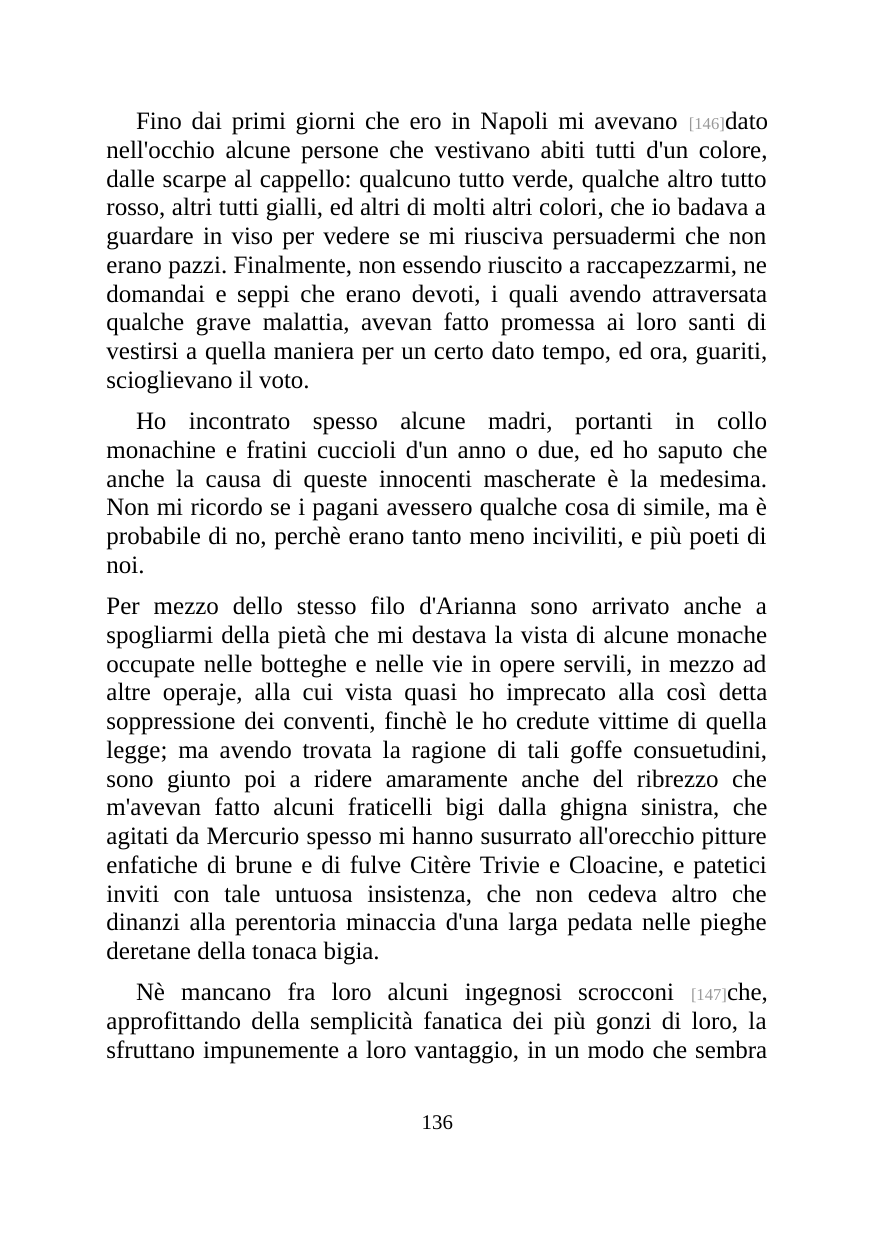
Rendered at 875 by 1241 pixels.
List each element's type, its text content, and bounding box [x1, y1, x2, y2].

text Nè mancano fra loro alcuni ingegnosi scrocconi [147]che, approfittando della semplicità fanatica dei più gonzi di loro, la sfruttano impunemente a loro vantaggio, in un modo che sembra [106, 977, 768, 1064]
text Per mezzo dello stesso filo d'Arianna sono arrivato anche a spogliarmi della pietà che mi destava la vista di alcune monache occupate nelle botteghe e nelle vie in opere servili, in mezzo ad altre operaje, alla cui vista quasi ho imprecato alla così detta soppressione dei conventi, finchè le ho credute vittime di quella legge; ma avendo trovata la ragione di tali goffe consuetudini, sono giunto poi a ridere amaramente anche del ribrezzo che m'avevan fatto alcuni fraticelli bigi dalla ghigna sinistra, che agitati da Mercurio spesso mi hanno susurrato all'orecchio pitture enfatiche di brune e di fulve Citère Trivie e Cloacine, e patetici inviti con tale untuosa insistenza, che non cedeva altro che dinanzi alla perentoria minaccia d'una larga pedata nelle pieghe deretane della tonaca bigia. [106, 591, 768, 965]
text Ho incontrato spesso alcune madri, portanti in collo monachine e fratini cuccioli d'un anno o due, ed ho saputo che anche la causa di queste innocenti mascherate è la medesima. Non mi ricordo se i pagani avessero qualche cosa di simile, ma è probabile di no, perchè erano tanto meno inciviliti, e più poeti di noi. [106, 406, 768, 579]
text Fino dai primi giorni che ero in Napoli mi avevano [146]dato nell'occhio alcune persone che vestivano abiti tutti d'un colore, dalle scarpe al cappello: qualcuno tutto verde, qualche altro tutto rosso, altri tutti gialli, ed altri di molti altri colori, che io badava a guardare in viso per vedere se mi riusciva persuadermi che non erano pazzi. Finalmente, non essendo riuscito a raccapezzarmi, ne domandai e seppi che erano devoti, i quali avendo attraversata qualche grave malattia, avevan fatto promessa ai loro santi di vestirsi a quella maniera per un certo dato tempo, ed ora, guariti, scioglievano il voto. [106, 106, 768, 394]
